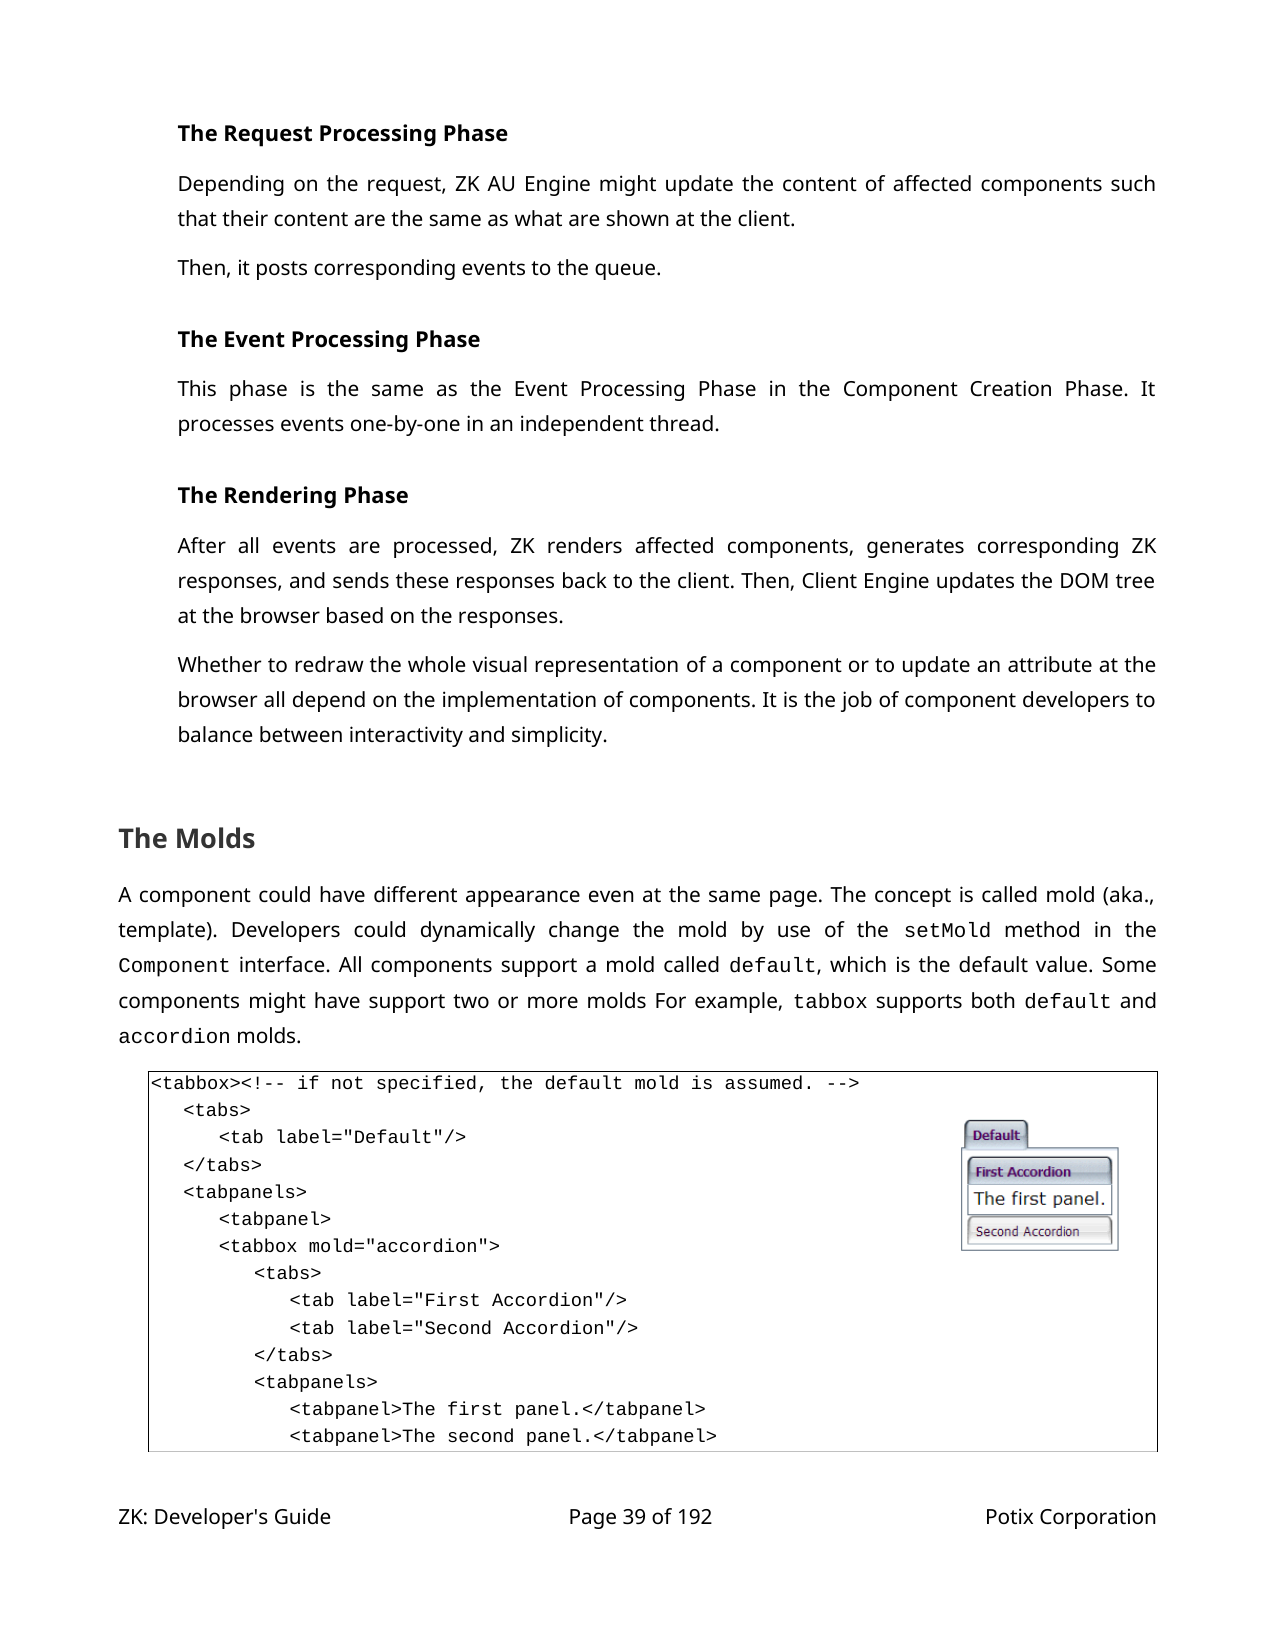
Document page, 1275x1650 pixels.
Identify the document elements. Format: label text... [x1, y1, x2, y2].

picture [958, 1116, 1127, 1255]
subtitle The Rendering Phase [177, 480, 1157, 510]
text <tab label="Default"/> [149, 1125, 958, 1149]
text <tabs> [149, 1261, 1157, 1285]
text This phase is the same as the Event Processing Phase in the Component Creation Phase. It processes events one-by-one in an independent thread. [177, 374, 1157, 438]
text [1127, 1179, 1157, 1204]
text <tabpanel> [149, 1207, 958, 1231]
text Then, it posts corresponding events to the queue. [177, 253, 1157, 281]
text <tabbox mold="accordion"> [149, 1234, 1157, 1258]
text Whether to redraw the whole visual representation of a component or to update an attribute at the browser all depend on the implementation of components. It is the job of component developers to balance between interactivity and simplicity. [177, 650, 1157, 749]
text <tabbox><!-- if not specified, the default mold is assumed. --> [149, 1072, 1157, 1095]
text </tabs> [149, 1152, 958, 1177]
text A component could have different appearance even at the same page. The concept is called mold (aka., template). Developers could dynamically change the mold by use of the setMold method in the Component interface. All components support a mold called default, which is the default value. Some components might have support two or more molds For example, tabbox supports both default and accordion molds. [118, 880, 1157, 1050]
text [1127, 1152, 1157, 1177]
text <tab label="Second Accordion"/> [149, 1316, 1157, 1340]
subtitle The Molds [118, 819, 1157, 856]
subtitle The Event Processing Phase [177, 323, 1157, 353]
text [1127, 1207, 1157, 1231]
text </tabs> [149, 1343, 1157, 1367]
text [1127, 1125, 1157, 1149]
text <tabpanels> [149, 1179, 958, 1204]
text Depending on the request, ZK AU Engine might update the content of affected components such that their content are the same as what are shown at the client. [177, 169, 1157, 232]
text <tabpanel>The second panel.</tabpanel> [149, 1424, 1157, 1451]
text <tab label="First Accordion"/> [149, 1288, 1157, 1313]
text After all events are processed, ZK renders affected components, generates corresponding ZK responses, and sends these responses back to the client. Then, Client Engine updates the DOM tree at the browser based on the responses. [177, 531, 1157, 629]
subtitle The Request Processing Phase [177, 118, 1157, 148]
text <tabpanels> [149, 1370, 1157, 1394]
text <tabs> [149, 1098, 1157, 1122]
text <tabpanel>The first panel.</tabpanel> [149, 1397, 1157, 1421]
